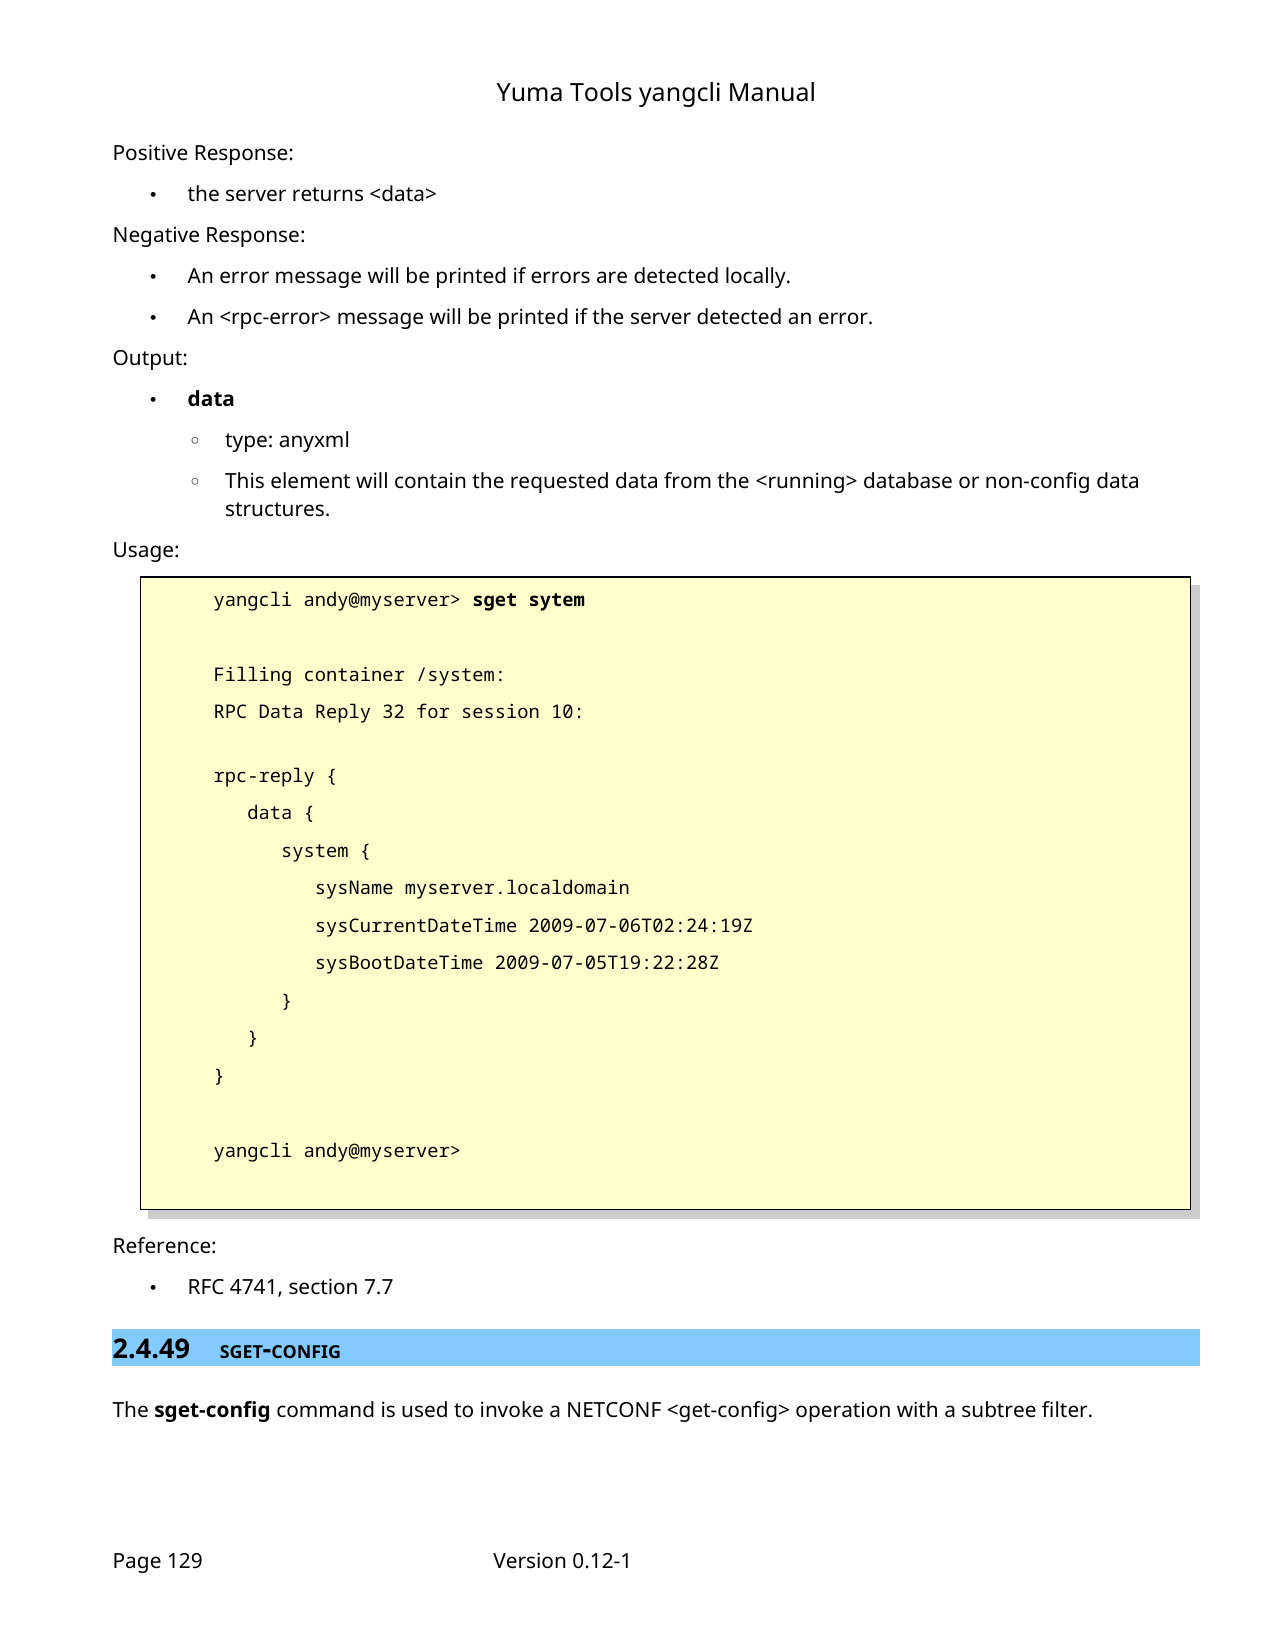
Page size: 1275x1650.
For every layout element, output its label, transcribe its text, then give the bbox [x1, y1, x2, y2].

text sysBootDateTime 2009-07-05T19:22:28Z [141, 939, 1190, 975]
list the server returns <data> [150, 179, 1200, 208]
text RPC Data Reply 32 for session 10: [141, 689, 1190, 724]
subtitle sget-config [112, 1329, 1200, 1366]
text } [141, 977, 1190, 1012]
list An <rpc-error> message will be printed if the server detected an error. [150, 302, 1200, 331]
text Negative Response: [112, 220, 1200, 249]
text } [141, 1014, 1190, 1050]
text } [141, 1052, 1190, 1087]
text sysCurrentDateTime 2009-07-06T02:24:19Z [141, 902, 1190, 937]
text Output: [112, 343, 1200, 372]
text system { [141, 827, 1190, 862]
text rpc-reply { [141, 726, 1190, 787]
text yangcli andy@myserver> [141, 1127, 1190, 1162]
text Positive Response: [112, 138, 1200, 167]
list An error message will be printed if errors are detected locally. [150, 261, 1200, 290]
list RFC 4741, section 7.7 [150, 1272, 1200, 1300]
text Usage: [112, 535, 1200, 564]
list data [150, 384, 1200, 413]
list This element will contain the requested data from the <running> database or non-config data structures. [187, 466, 1200, 523]
text Reference: [112, 1231, 1200, 1259]
text The sget-config command is used to invoke a NETCONF <get-config> operation with a subtree filter. [112, 1395, 1200, 1424]
text yangcli andy@myserver> sget sytem [141, 578, 1190, 612]
list type: anyxml [187, 425, 1200, 453]
text data { [141, 789, 1190, 825]
text sysName myserver.localdomain [141, 864, 1190, 900]
text Filling container /system: [141, 651, 1190, 687]
